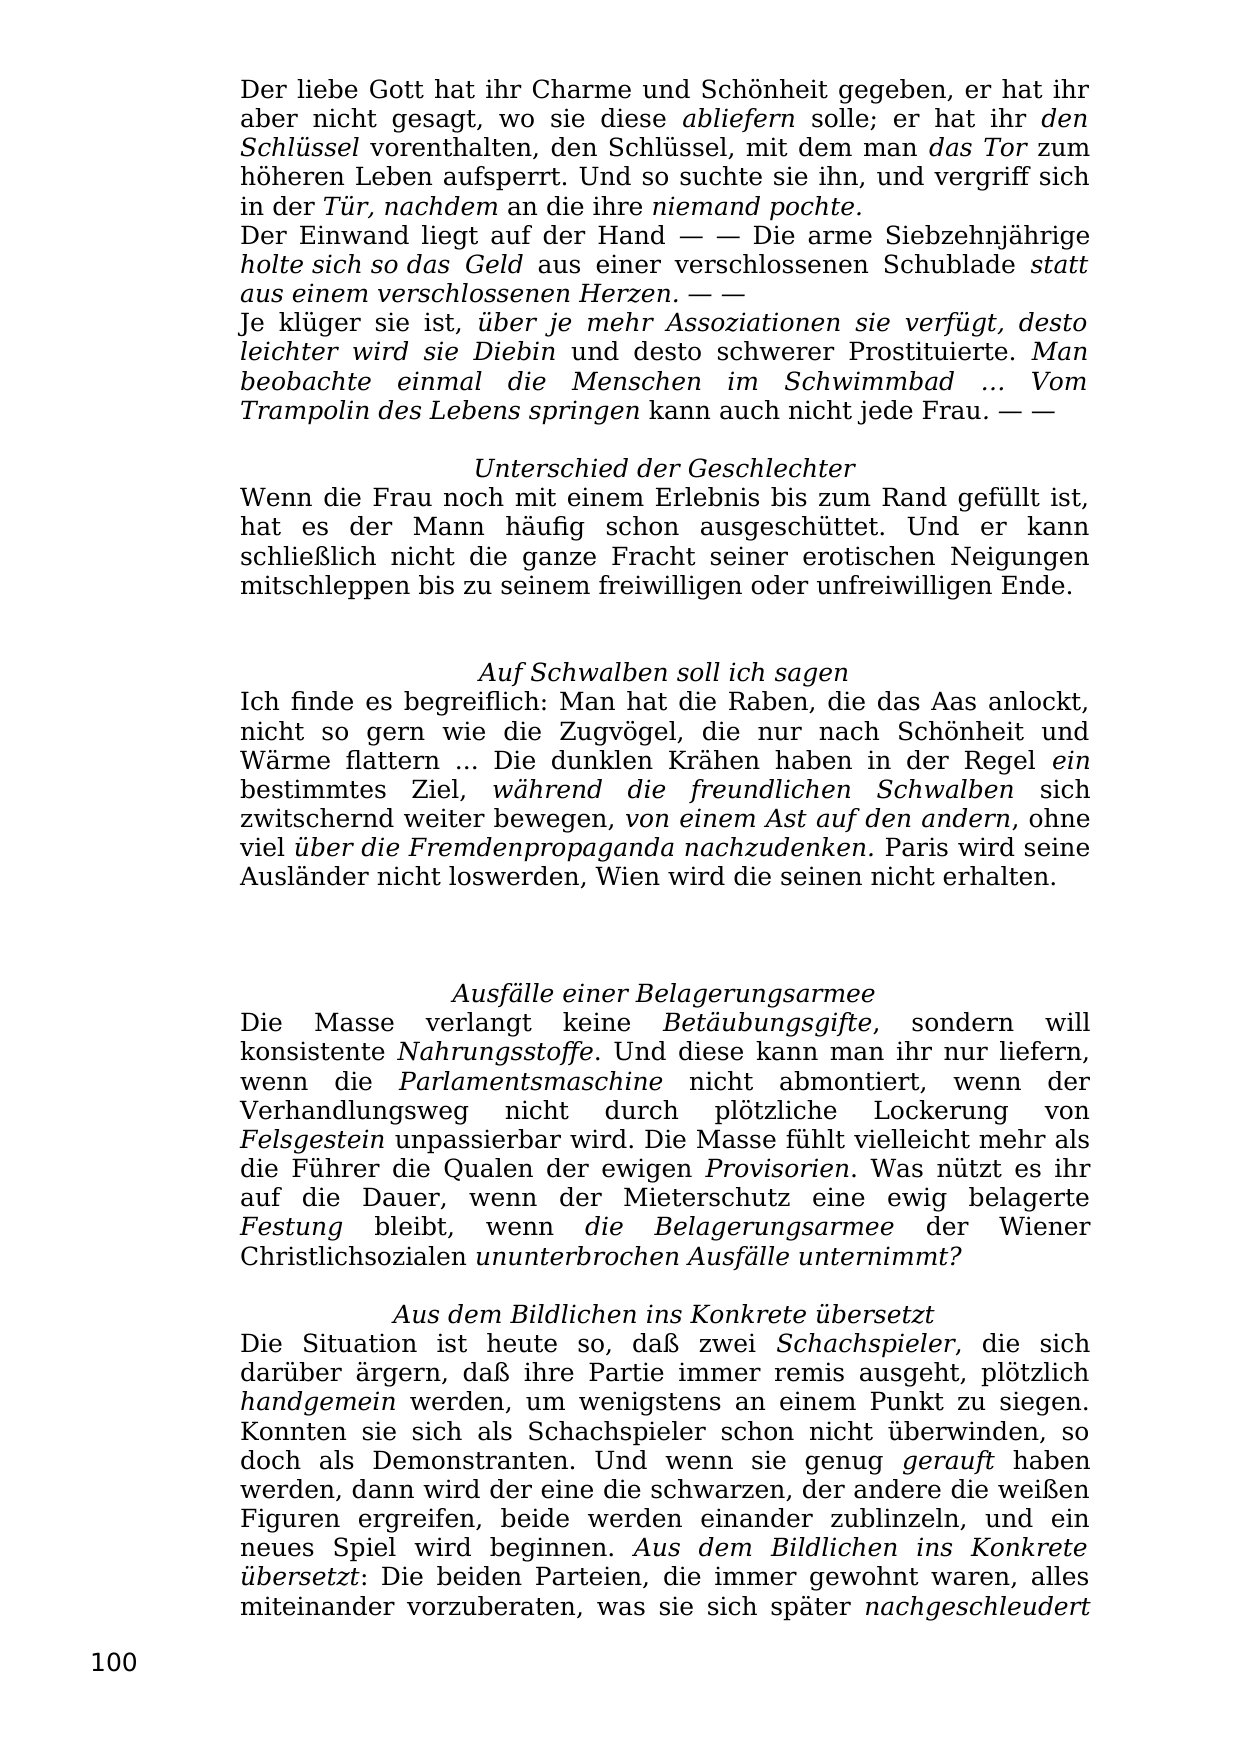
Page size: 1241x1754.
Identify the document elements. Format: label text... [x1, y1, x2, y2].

text Der liebe Gott hat ihr Charme und Schönheit gegeben, er hat ihr aber nicht gesagt, wo sie diese abliefern solle; er hat ihr den Schlüssel vorenthalten, den Schlüssel, mit dem man das Tor zum höheren Leben aufsperrt. Und so suchte sie ihn, und vergriff sich in der Tür, nachdem an die ihre niemand pochte. [240, 75, 1091, 221]
text Die Masse verlangt keine Betäubungsgifte, sondern will konsistente Nahrungsstoffe. Und diese kann man ihr nur liefern, wenn die Parlamentsmaschine nicht abmontiert, wenn der Verhandlungsweg nicht durch plötzliche Lockerung von Felsgestein unpassierbar wird. Die Masse fühlt vielleicht mehr als die Führer die Qualen der ewigen Provisorien. Was nützt es ihr auf die Dauer, wenn der Mieterschutz eine ewig belagerte Festung bleibt, wenn die Belagerungsarmee der Wiener Christlichsozialen ununterbrochen Ausfälle unternimmt? [240, 1008, 1091, 1271]
text Ich finde es begreiflich: Man hat die Raben, die das Aas anlockt, nicht so gern wie die Zugvögel, die nur nach Schönheit und Wärme flattern ... Die dunklen Krähen haben in der Regel ein bestimmtes Ziel, während die freundlichen Schwalben sich zwitschernd weiter bewegen, von einem Ast auf den andern, ohne viel über die Fremdenpropaganda nachzudenken. Paris wird seine Ausländer nicht loswerden, Wien wird die seinen nicht erhalten. [240, 687, 1091, 892]
text Aus dem Bildlichen ins Konkrete übersetzt [240, 1300, 1091, 1329]
text Auf Schwalben soll ich sagen [240, 658, 1091, 687]
text Unterschied der Geschlechter [240, 454, 1091, 483]
text Ausfälle einer Belagerungsarmee [240, 979, 1091, 1008]
text Je klüger sie ist, über je mehr Assoziationen sie verfügt, desto leichter wird sie Diebin und desto schwerer Prostituierte. Man beobachte einmal die Menschen im Schwimmbad … Vom Trampolin des Lebens springen kann auch nicht jede Frau. — — [240, 308, 1091, 425]
text Wenn die Frau noch mit einem Erlebnis bis zum Rand gefüllt ist, hat es der Mann häufig schon ausgeschüttet. Und er kann schließlich nicht die ganze Fracht seiner erotischen Neigungen mitschleppen bis zu seinem freiwilligen oder unfreiwilligen Ende. [240, 483, 1091, 600]
text Die Situation ist heute so, daß zwei Schachspieler, die sich darüber ärgern, daß ihre Partie immer remis ausgeht, plötzlich handgemein werden, um wenigstens an einem Punkt zu siegen. Konnten sie sich als Schachspieler schon nicht überwinden, so doch als Demonstranten. Und wenn sie genug gerauft haben werden, dann wird der eine die schwarzen, der andere die weißen Figuren ergreifen, beide werden einander zublinzeln, und ein neues Spiel wird beginnen. Aus dem Bildlichen ins Konkrete übersetzt: Die beiden Parteien, die immer gewohnt waren, alles miteinander vorzuberaten, was sie sich später nachgeschleudert [240, 1329, 1091, 1621]
text Der Einwand liegt auf der Hand — — Die arme Siebzehnjährige holte sich so das Geld aus einer verschlossenen Schublade statt aus einem verschlossenen Herzen. — — [240, 221, 1091, 308]
